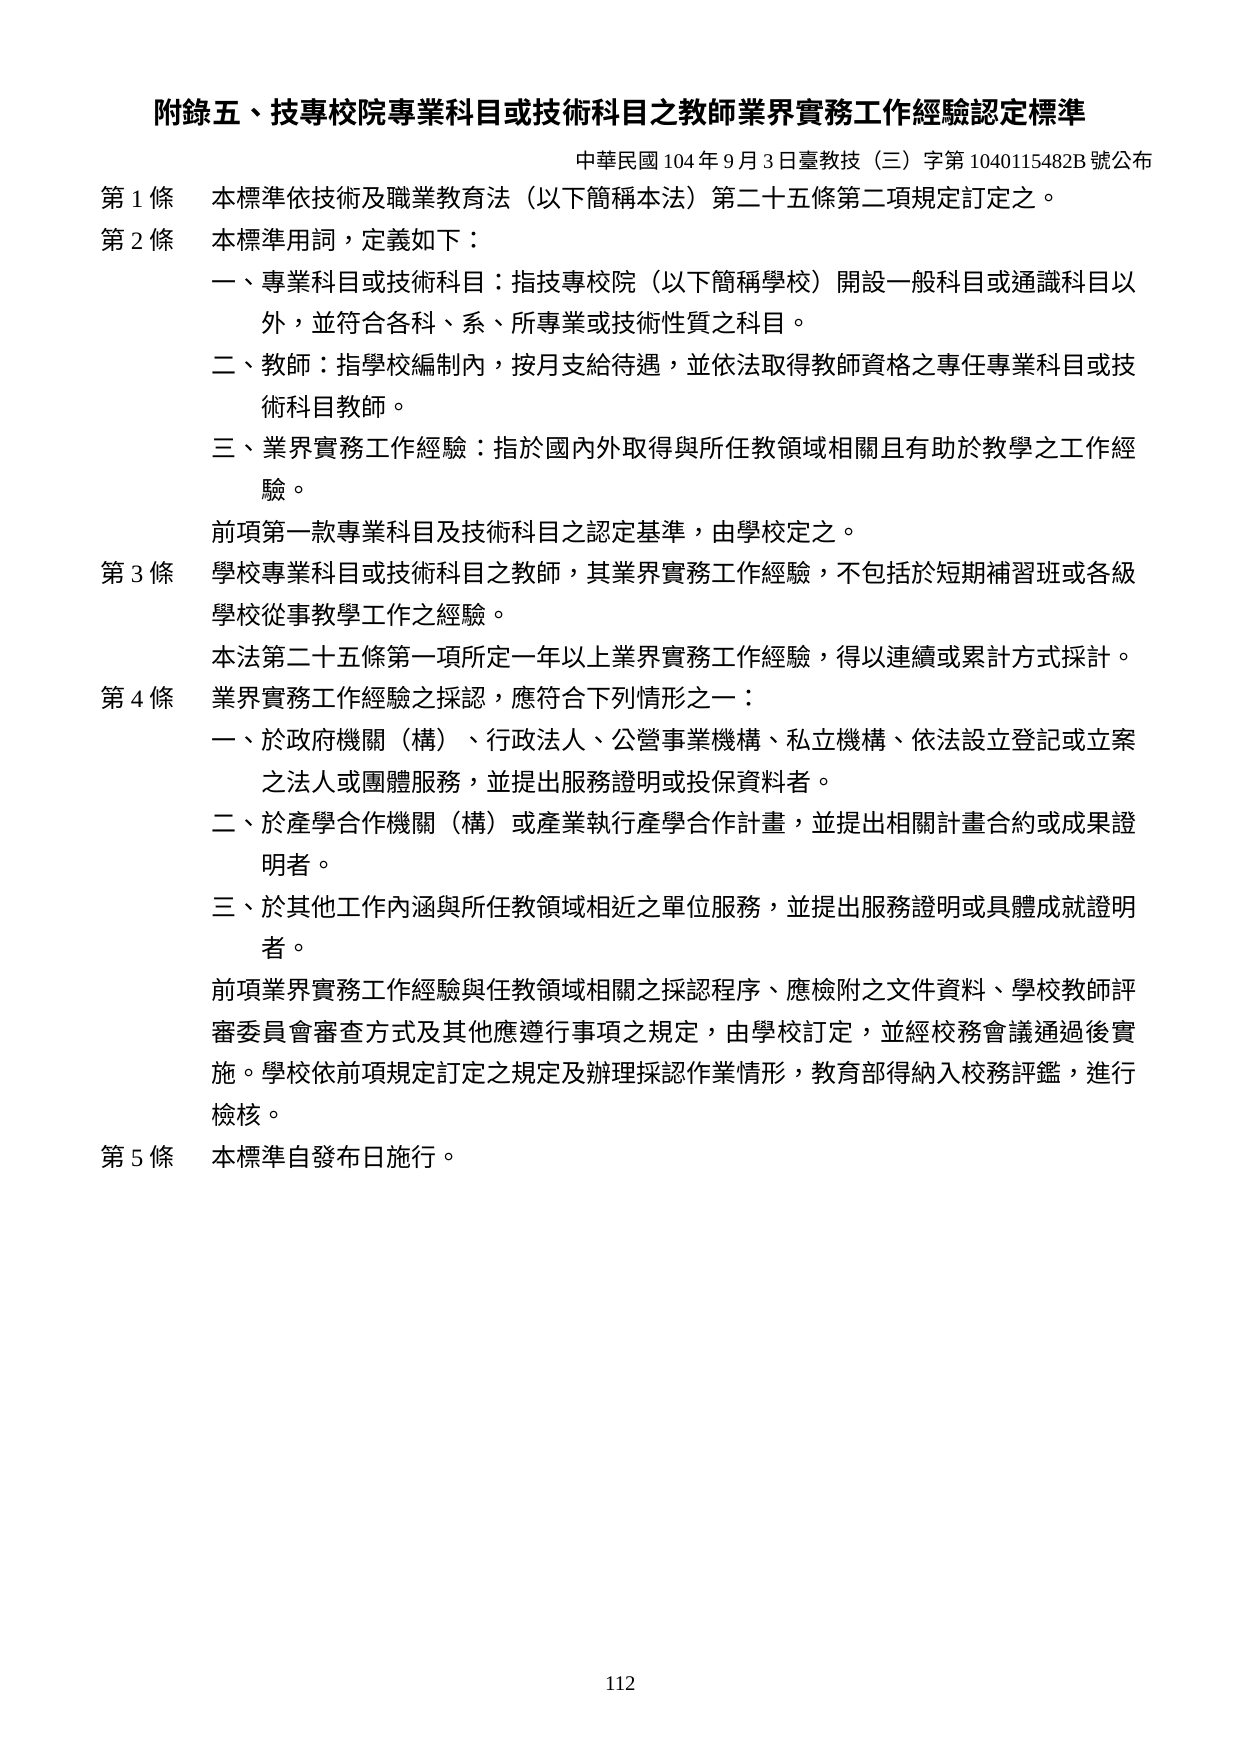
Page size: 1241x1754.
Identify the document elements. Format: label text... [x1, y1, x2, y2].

table_cell 第 5 條 [89, 1133, 199, 1174]
table_cell 業界實務工作經驗之採認，應符合下列情形之一： 一、於政府機關（構）、行政法人、公營事業機構、私立機構、依法設立登記或立案之法人或團體服務，並提出服務證明或投保資料者。 二、於產學合作機關（構）或產業執行產學合作計畫，並提出相關計畫合約或成果證明者。 三、於其他工作內涵與所任教領域相近之單位服務，並提出服務證明或具體成就證明者。 前項業界實務工作經驗與任教領域相關之採認程序、應檢附之文件資料、學校教師評審委員會審查方式及其他應遵行事項之規定，由學校訂定，並經校務會議通過後實施。學校依前項規定訂定之規定及辦理採認作業情形，教育部得納入校務評鑑，進行檢核。 [200, 674, 1151, 1133]
subtitle 附錄五、技專校院專業科目或技術科目之教師業界實務工作經驗認定標準 [89, 89, 1152, 132]
table_cell 本標準用詞，定義如下： 一、專業科目或技術科目：指技專校院（以下簡稱學校）開設一般科目或通識科目以外，並符合各科、系、所專業或技術性質之科目。 二、教師：指學校編制內，按月支給待遇，並依法取得教師資格之專任專業科目或技術科目教師。 三、業界實務工作經驗：指於國內外取得與所任教領域相關且有助於教學之工作經驗。 前項第一款專業科目及技術科目之認定基準，由學校定之。 [200, 216, 1151, 549]
table_header 本標準依技術及職業教育法（以下簡稱本法）第二十五條第二項規定訂定之。 [200, 174, 1151, 216]
table_header 第 1 條 [89, 174, 199, 216]
table_cell 第 4 條 [89, 674, 199, 1133]
text 中華民國104年9月3日臺教技（三）字第1040115482B號公布 [444, 144, 1153, 174]
table_cell 第 2 條 [89, 216, 199, 549]
table_cell 第 3 條 [89, 549, 199, 674]
table_cell 學校專業科目或技術科目之教師，其業界實務工作經驗，不包括於短期補習班或各級學校從事教學工作之經驗。 本法第二十五條第一項所定一年以上業界實務工作經驗，得以連續或累計方式採計。 [200, 549, 1151, 674]
table_cell 本標準自發布日施行。 [200, 1133, 1151, 1174]
